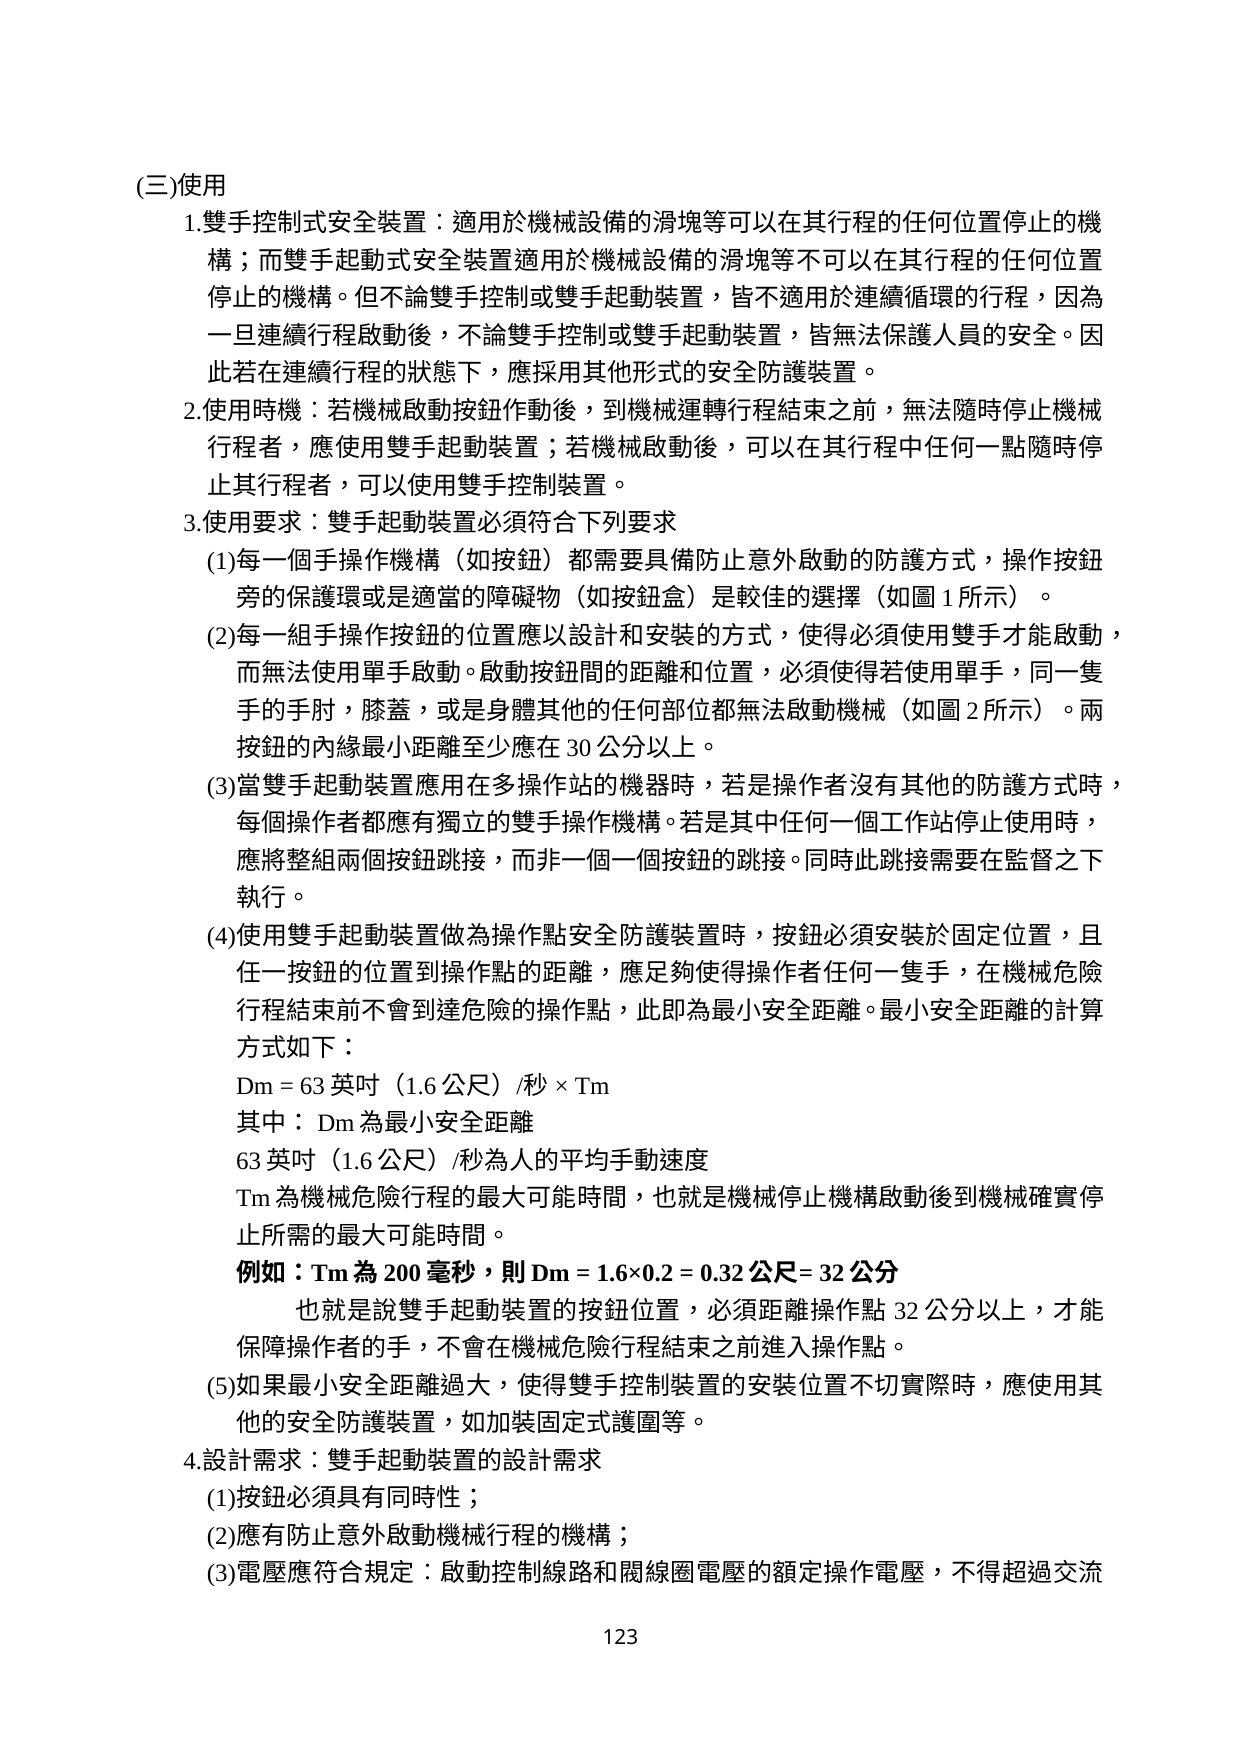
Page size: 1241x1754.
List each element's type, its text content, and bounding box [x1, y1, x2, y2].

list (4)使用雙手起動裝置做為操作點安全防護裝置時，按鈕必須安裝於固定位置，且任一按鈕的位置到操作點的距離，應足夠使得操作者任何一隻手，在機械危險行程結束前不會到達危險的操作點，此即為最小安全距離。最小安全距離的計算方式如下： [207, 914, 1104, 1064]
list (三)使用 [136, 164, 1104, 202]
list (5)如果最小安全距離過大，使得雙手控制裝置的安裝位置不切實際時，應使用其他的安全防護裝置，如加裝固定式護圍等。 [207, 1364, 1104, 1439]
list (2)每一組手操作按鈕的位置應以設計和安裝的方式，使得必須使用雙手才能啟動，而無法使用單手啟動。啟動按鈕間的距離和位置，必須使得若使用單手，同一隻手的手肘，膝蓋，或是身體其他的任何部位都無法啟動機械（如圖2所示）。兩按鈕的內緣最小距離至少應在30公分以上。 [207, 614, 1104, 764]
text 例如：Tm為200毫秒，則Dm = 1.6×0.2 = 0.32公尺= 32公分 [236, 1252, 1104, 1289]
list (2)應有防止意外啟動機械行程的機構； [207, 1514, 1104, 1552]
list (3)電壓應符合規定︰啟動控制線路和閥線圈電壓的額定操作電壓，不得超過交流 [207, 1552, 1104, 1589]
text Dm = 63英吋（1.6公尺）/秒 × Tm [236, 1064, 1104, 1102]
text 3.使用要求︰雙手起動裝置必須符合下列要求 [183, 502, 1104, 539]
text 63英吋（1.6公尺）/秒為人的平均手動速度 [236, 1139, 1104, 1177]
text 4.設計需求︰雙手起動裝置的設計需求 [183, 1439, 1104, 1477]
list (3)當雙手起動裝置應用在多操作站的機器時，若是操作者沒有其他的防護方式時，每個操作者都應有獨立的雙手操作機構。若是其中任何一個工作站停止使用時，應將整組兩個按鈕跳接，而非一個一個按鈕的跳接。同時此跳接需要在監督之下執行。 [207, 764, 1104, 914]
text 其中： Dm為最小安全距離 [236, 1102, 1104, 1139]
text 2.使用時機︰若機械啟動按鈕作動後，到機械運轉行程結束之前，無法隨時停止機械行程者，應使用雙手起動裝置；若機械啟動後，可以在其行程中任何一點隨時停止其行程者，可以使用雙手控制裝置。 [183, 389, 1104, 502]
text 也就是說雙手起動裝置的按鈕位置，必須距離操作點32公分以上，才能保障操作者的手，不會在機械危險行程結束之前進入操作點。 [236, 1289, 1104, 1364]
text Tm為機械危險行程的最大可能時間，也就是機械停止機構啟動後到機械確實停止所需的最大可能時間。 [236, 1177, 1104, 1252]
list (1)每一個手操作機構（如按鈕）都需要具備防止意外啟動的防護方式，操作按鈕旁的保護環或是適當的障礙物（如按鈕盒）是較佳的選擇（如圖1所示）。 [207, 539, 1104, 614]
text 1.雙手控制式安全裝置︰適用於機械設備的滑塊等可以在其行程的任何位置停止的機構；而雙手起動式安全裝置適用於機械設備的滑塊等不可以在其行程的任何位置停止的機構。但不論雙手控制或雙手起動裝置，皆不適用於連續循環的行程，因為一旦連續行程啟動後，不論雙手控制或雙手起動裝置，皆無法保護人員的安全。因此若在連續行程的狀態下，應採用其他形式的安全防護裝置。 [183, 202, 1104, 389]
list (1)按鈕必須具有同時性； [207, 1477, 1104, 1514]
